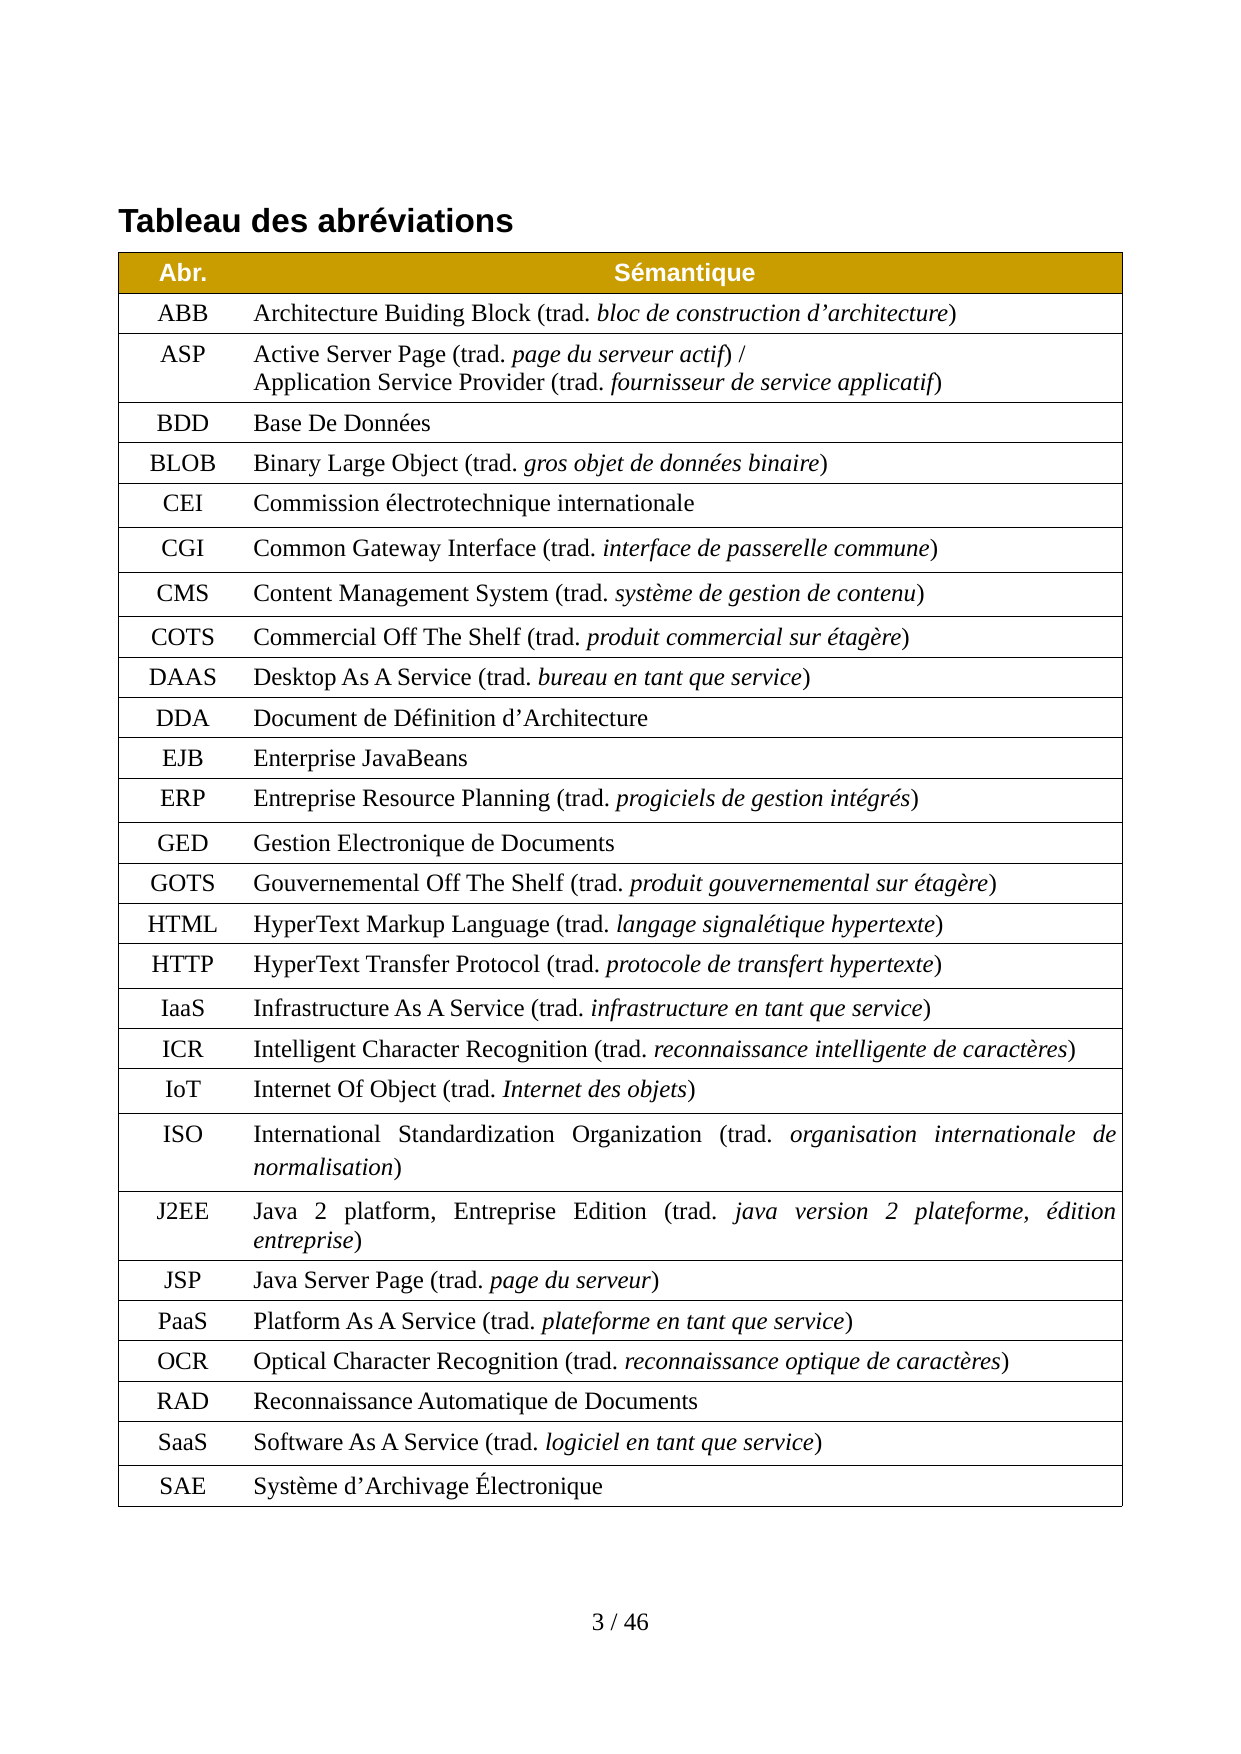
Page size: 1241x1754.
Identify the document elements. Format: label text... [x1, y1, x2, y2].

table_cell ASP [119, 334, 247, 402]
table_cell Binary Large Object (trad. gros objet de données binaire) [247, 443, 1122, 483]
table_cell JSP [119, 1261, 247, 1300]
table_cell GOTS [119, 864, 247, 903]
subtitle Tableau des abréviations [118, 201, 1122, 240]
table_cell CEI [119, 484, 247, 527]
table_cell Desktop As A Service (trad. bureau en tant que service) [247, 658, 1122, 697]
table_cell Commercial Off The Shelf (trad. produit commercial sur étagère) [247, 617, 1122, 657]
table_cell GED [119, 823, 247, 862]
table_cell Entreprise Resource Planning (trad. progiciels de gestion intégrés) [247, 779, 1122, 822]
table_cell SaaS [119, 1422, 247, 1465]
table_cell Java Server Page (trad. page du serveur) [247, 1261, 1122, 1300]
table_cell Reconnaissance Automatique de Documents [247, 1382, 1122, 1421]
table_cell Architecture Buiding Block (trad. bloc de construction d’architecture) [247, 294, 1122, 333]
table_cell Active Server Page (trad. page du serveur actif) / Application Service Provider (trad. fournisseur de service applicatif) [247, 334, 1122, 402]
table_cell ABB [119, 294, 247, 333]
table_cell J2EE [119, 1192, 247, 1259]
table_cell Java 2 platform, Entreprise Edition (trad. java version 2 plateforme, édition entreprise) [247, 1192, 1122, 1259]
table_cell Optical Character Recognition (trad. reconnaissance optique de caractères) [247, 1341, 1122, 1381]
table_cell IoT [119, 1069, 247, 1113]
table_cell BDD [119, 403, 247, 442]
table_cell Content Management System (trad. système de gestion de contenu) [247, 573, 1122, 616]
table_cell HTTP [119, 944, 247, 988]
table_cell ISO [119, 1114, 247, 1191]
table_cell DDA [119, 698, 247, 737]
table_cell Intelligent Character Recognition (trad. reconnaissance intelligente de caractères) [247, 1029, 1122, 1068]
table_cell Internet Of Object (trad. Internet des objets) [247, 1069, 1122, 1113]
table_cell ERP [119, 779, 247, 822]
table_cell Enterprise JavaBeans [247, 738, 1122, 778]
table_cell RAD [119, 1382, 247, 1421]
table_cell HyperText Transfer Protocol (trad. protocole de transfert hypertexte) [247, 944, 1122, 988]
table_cell Gouvernemental Off The Shelf (trad. produit gouvernemental sur étagère) [247, 864, 1122, 903]
table_header Abr. [119, 253, 247, 293]
table_cell International Standardization Organization (trad. organisation internationale de normalisation) [247, 1114, 1122, 1191]
table_cell EJB [119, 738, 247, 778]
table_cell Common Gateway Interface (trad. interface de passerelle commune) [247, 528, 1122, 572]
table_cell IaaS [119, 989, 247, 1028]
table_cell PaaS [119, 1301, 247, 1340]
table_cell SAE [119, 1466, 247, 1506]
table_cell CMS [119, 573, 247, 616]
table_cell OCR [119, 1341, 247, 1381]
table_cell COTS [119, 617, 247, 657]
table_cell Infrastructure As A Service (trad. infrastructure en tant que service) [247, 989, 1122, 1028]
table_cell CGI [119, 528, 247, 572]
table_header Sémantique [247, 253, 1122, 293]
table_cell Software As A Service (trad. logiciel en tant que service) [247, 1422, 1122, 1465]
table_cell Base De Données [247, 403, 1122, 442]
table_cell HyperText Markup Language (trad. langage signalétique hypertexte) [247, 904, 1122, 943]
table_cell Système d’Archivage Électronique [247, 1466, 1122, 1506]
table_cell BLOB [119, 443, 247, 483]
table_cell ICR [119, 1029, 247, 1068]
table_cell Platform As A Service (trad. plateforme en tant que service) [247, 1301, 1122, 1340]
table_cell Commission électrotechnique internationale [247, 484, 1122, 527]
table_cell Gestion Electronique de Documents [247, 823, 1122, 862]
table_cell Document de Définition d’Architecture [247, 698, 1122, 737]
table_cell HTML [119, 904, 247, 943]
table_cell DAAS [119, 658, 247, 697]
